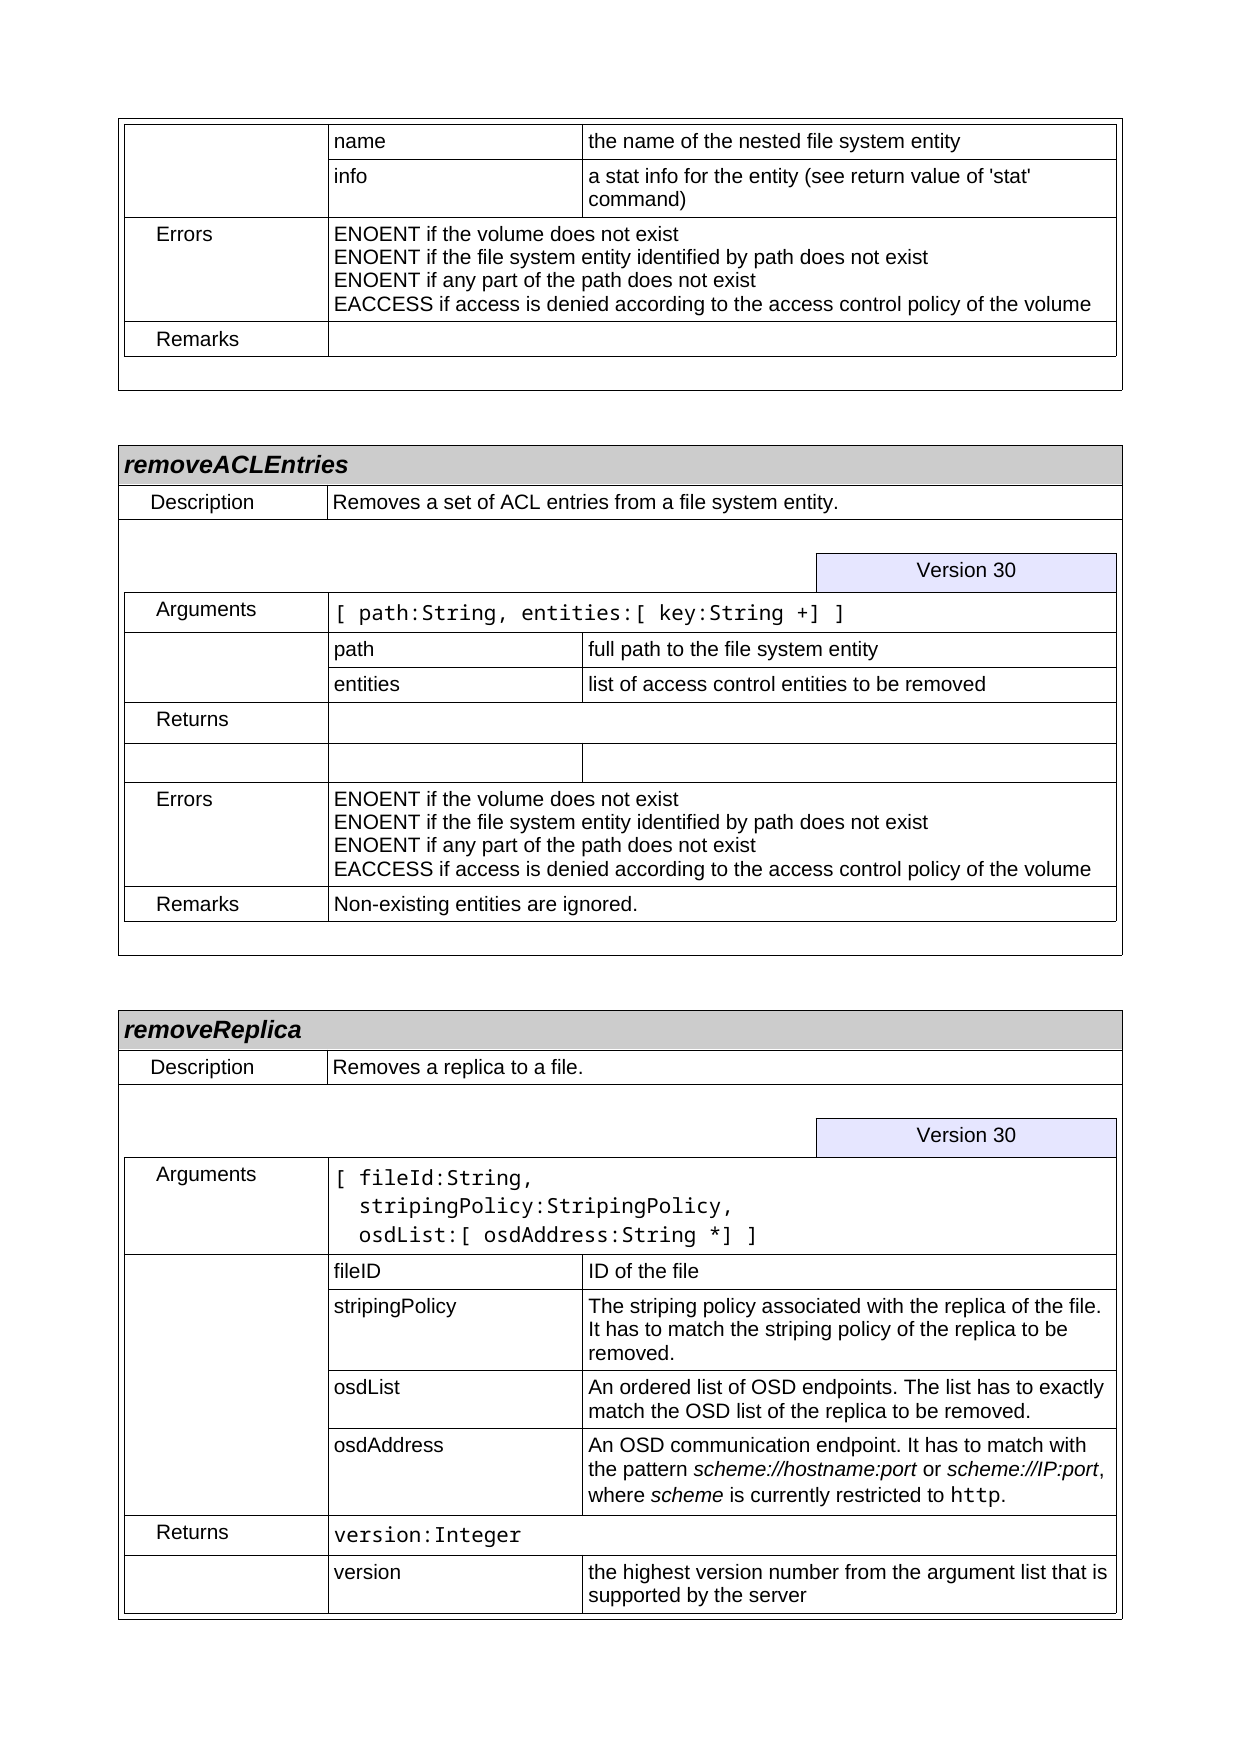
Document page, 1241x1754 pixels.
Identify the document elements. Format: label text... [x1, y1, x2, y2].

table_cell list of access control entities to be removed [583, 668, 1116, 702]
table_header name [329, 125, 582, 159]
table_cell [119, 119, 1122, 389]
table_cell An ordered list of OSD endpoints. The list has to exactly match the OSD list of the replica to be removed. [583, 1371, 1116, 1428]
table_cell version:Integer [329, 1516, 1116, 1554]
table_cell Returns [125, 703, 328, 742]
table_cell Arguments [125, 593, 328, 632]
table_cell info [329, 160, 582, 217]
table_header the name of the nested file system entity [583, 125, 1116, 159]
table_cell Removes a set of ACL entries from a file system entity. [328, 486, 1122, 519]
table_cell Returns [125, 1516, 328, 1554]
table_cell Errors [125, 218, 328, 321]
table_cell [583, 744, 1116, 782]
table_cell the highest version number from the argument list that is supported by the server [583, 1556, 1116, 1613]
table_header Version 30 [817, 1119, 1116, 1157]
table_header removeACLEntries [119, 446, 1122, 484]
table_cell Remarks [125, 322, 328, 356]
table_header fileID [329, 1255, 582, 1289]
table_cell [125, 1556, 328, 1613]
table_cell The striping policy associated with the replica of the file. It has to match the striping policy of the replica to be removed. [583, 1290, 1116, 1370]
table_cell osdAddress [329, 1429, 582, 1514]
table_cell [125, 1255, 328, 1514]
table_cell [329, 744, 582, 782]
table_cell Removes a replica to a file. [328, 1051, 1122, 1084]
table_cell Description [119, 1051, 327, 1084]
table_cell [ path:String, entities:[ key:String +] ] [329, 593, 1116, 632]
table_cell a stat info for the entity (see return value of 'stat' command) [583, 160, 1116, 217]
table_cell [125, 125, 328, 217]
table_header removeReplica [119, 1011, 1122, 1049]
table_cell version [329, 1556, 582, 1613]
table_cell [ fileId:String, stripingPolicy:StripingPolicy, osdList:[ osdAddress:String *] ] [329, 1158, 1116, 1254]
table_cell An OSD communication endpoint. It has to match with the pattern scheme://hostname:port or scheme://IP:port, where scheme is currently restricted to http. [583, 1429, 1116, 1514]
table_header [124, 1118, 816, 1157]
table_cell Remarks [125, 887, 328, 921]
table_cell [329, 703, 1116, 742]
table_header path [329, 633, 582, 667]
table_cell [119, 520, 1122, 954]
table_cell stripingPolicy [329, 1290, 582, 1370]
table_cell [125, 633, 328, 702]
table_header ID of the file [583, 1255, 1116, 1289]
table_cell osdList [329, 1371, 582, 1428]
table_cell Errors [125, 783, 328, 886]
table_cell Description [119, 486, 327, 519]
table_header Version 30 [817, 554, 1116, 592]
table_cell ENOENT if the volume does not exist ENOENT if the file system entity identified by path does not exist ENOENT if any part of the path does not exist EACCESS if access is denied according to the access control policy of the volume [329, 218, 1116, 321]
table_cell [329, 322, 1116, 356]
table_cell [119, 1085, 1122, 1618]
table_cell Arguments [125, 1158, 328, 1254]
table_cell ENOENT if the volume does not exist ENOENT if the file system entity identified by path does not exist ENOENT if any part of the path does not exist EACCESS if access is denied according to the access control policy of the volume [329, 783, 1116, 886]
table_cell [125, 744, 328, 782]
table_cell entities [329, 668, 582, 702]
table_header [124, 553, 816, 592]
table_header full path to the file system entity [583, 633, 1116, 667]
table_cell Non-existing entities are ignored. [329, 887, 1116, 921]
